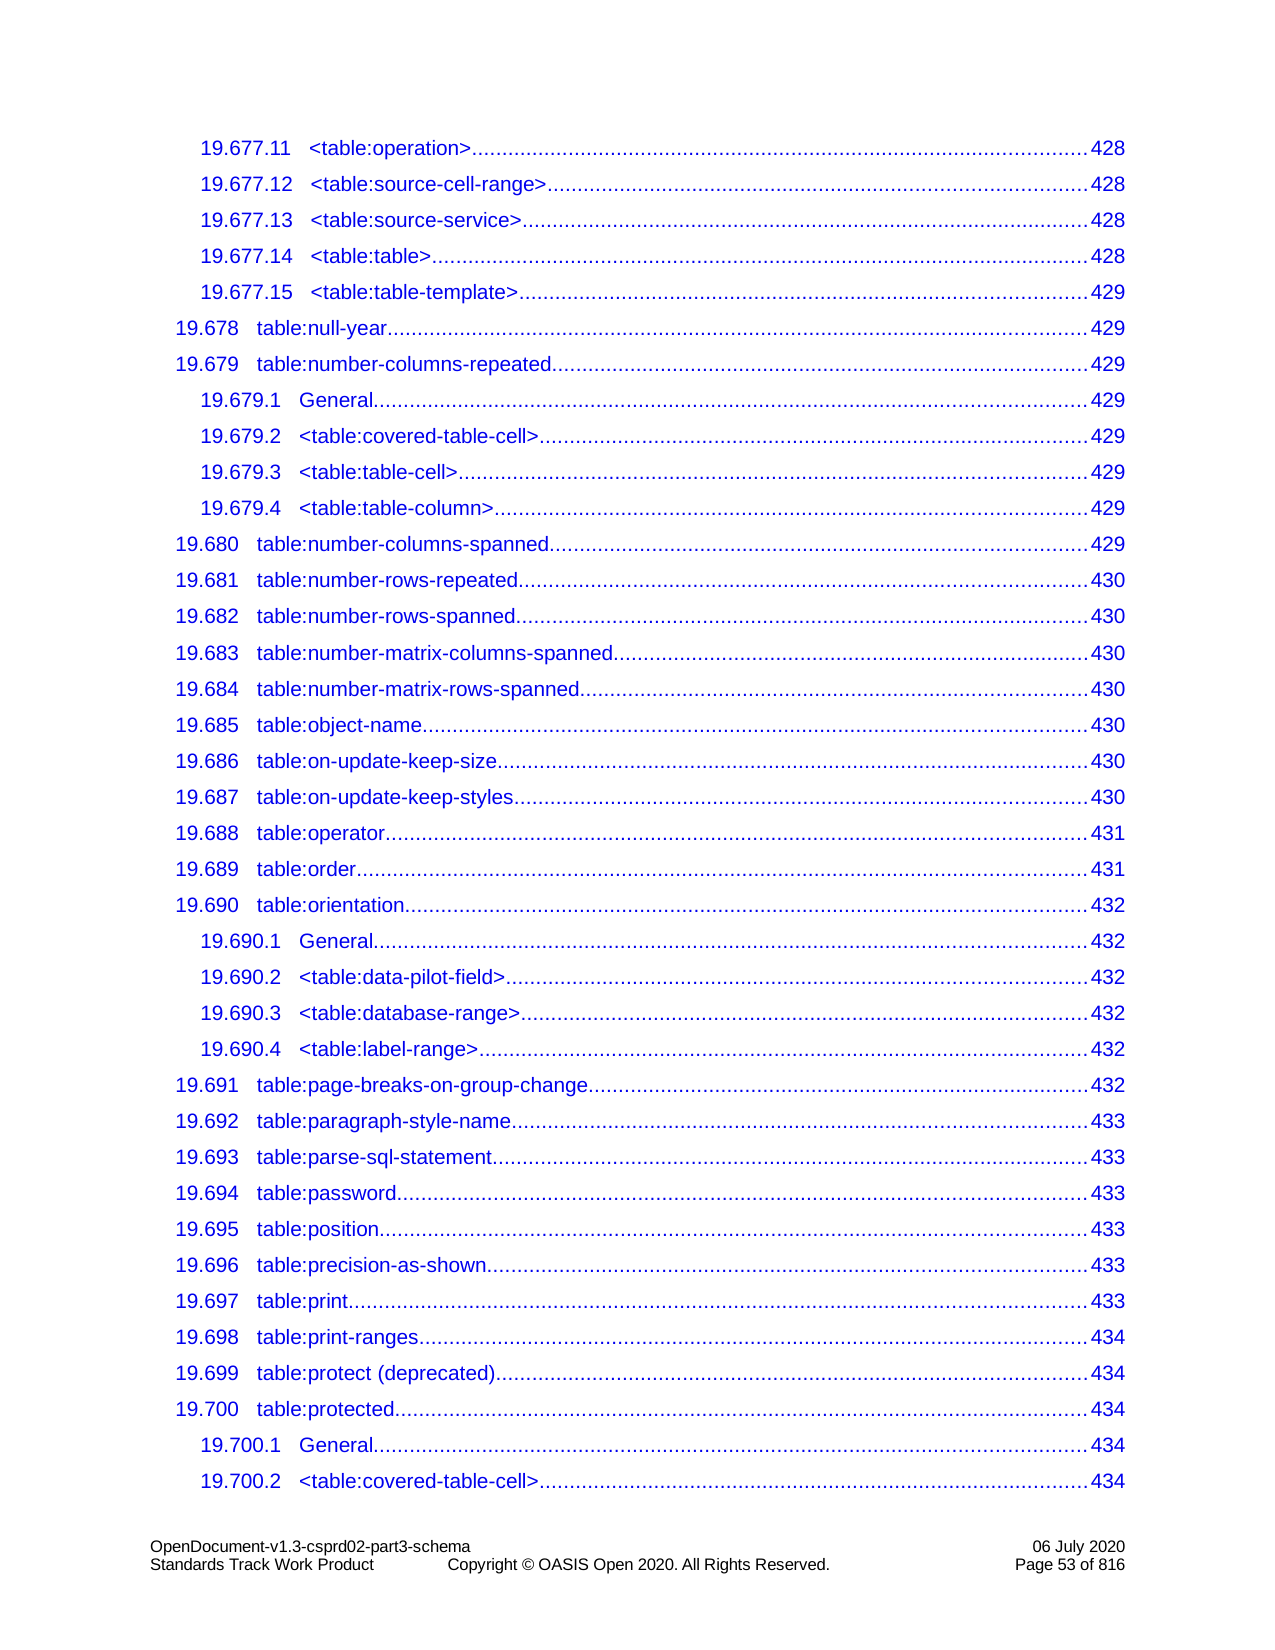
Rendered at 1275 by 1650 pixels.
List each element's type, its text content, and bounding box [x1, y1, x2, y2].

text 19.679.1 General 429 [200, 389, 1125, 412]
text 19.691 table:page-breaks-on-group-change 432 [175, 1073, 1125, 1097]
text 19.679 table:number-columns-repeated 429 [175, 353, 1125, 376]
text 19.687 table:on-update-keep-styles 430 [175, 785, 1125, 809]
text 19.680 table:number-columns-spanned 429 [175, 533, 1125, 556]
text 19.692 table:paragraph-style-name 433 [175, 1109, 1125, 1133]
text 19.690.2 <table:data-pilot-field> 432 [200, 965, 1125, 989]
text 19.698 table:print-ranges 434 [175, 1326, 1125, 1349]
text 19.689 table:order 431 [175, 857, 1125, 881]
text 19.690.1 General 432 [200, 929, 1125, 953]
text 19.695 table:position 433 [175, 1218, 1125, 1241]
text 19.688 table:operator 431 [175, 821, 1125, 845]
text 19.683 table:number-matrix-columns-spanned 430 [175, 641, 1125, 664]
text 19.699 table:protect (deprecated) 434 [175, 1362, 1125, 1385]
text 19.700 table:protected 434 [175, 1398, 1125, 1421]
text 19.679.3 <table:table-cell> 429 [200, 461, 1125, 484]
text 19.690.3 <table:database-range> 432 [200, 1001, 1125, 1025]
text 19.677.12 <table:source-cell-range> 428 [200, 172, 1125, 196]
text 19.679.4 <table:table-column> 429 [200, 497, 1125, 520]
text 19.700.2 <table:covered-table-cell> 434 [200, 1470, 1125, 1493]
text 19.679.2 <table:covered-table-cell> 429 [200, 425, 1125, 448]
text 19.697 table:print 433 [175, 1290, 1125, 1313]
text 19.685 table:object-name 430 [175, 713, 1125, 737]
text 19.677.15 <table:table-template> 429 [200, 281, 1125, 304]
text 19.690 table:orientation 432 [175, 893, 1125, 917]
text 19.696 table:precision-as-shown 433 [175, 1254, 1125, 1277]
text 19.700.1 General 434 [200, 1434, 1125, 1457]
text 19.682 table:number-rows-spanned 430 [175, 605, 1125, 628]
text 19.677.11 <table:operation> 428 [200, 136, 1125, 160]
text 19.681 table:number-rows-repeated 430 [175, 569, 1125, 592]
text 19.693 table:parse-sql-statement 433 [175, 1146, 1125, 1169]
text 19.677.13 <table:source-service> 428 [200, 208, 1125, 232]
text 19.678 table:null-year 429 [175, 317, 1125, 340]
text 19.684 table:number-matrix-rows-spanned 430 [175, 677, 1125, 701]
text 19.686 table:on-update-keep-size 430 [175, 749, 1125, 773]
text 19.677.14 <table:table> 428 [200, 244, 1125, 268]
text 19.690.4 <table:label-range> 432 [200, 1037, 1125, 1061]
text 19.694 table:password 433 [175, 1182, 1125, 1205]
